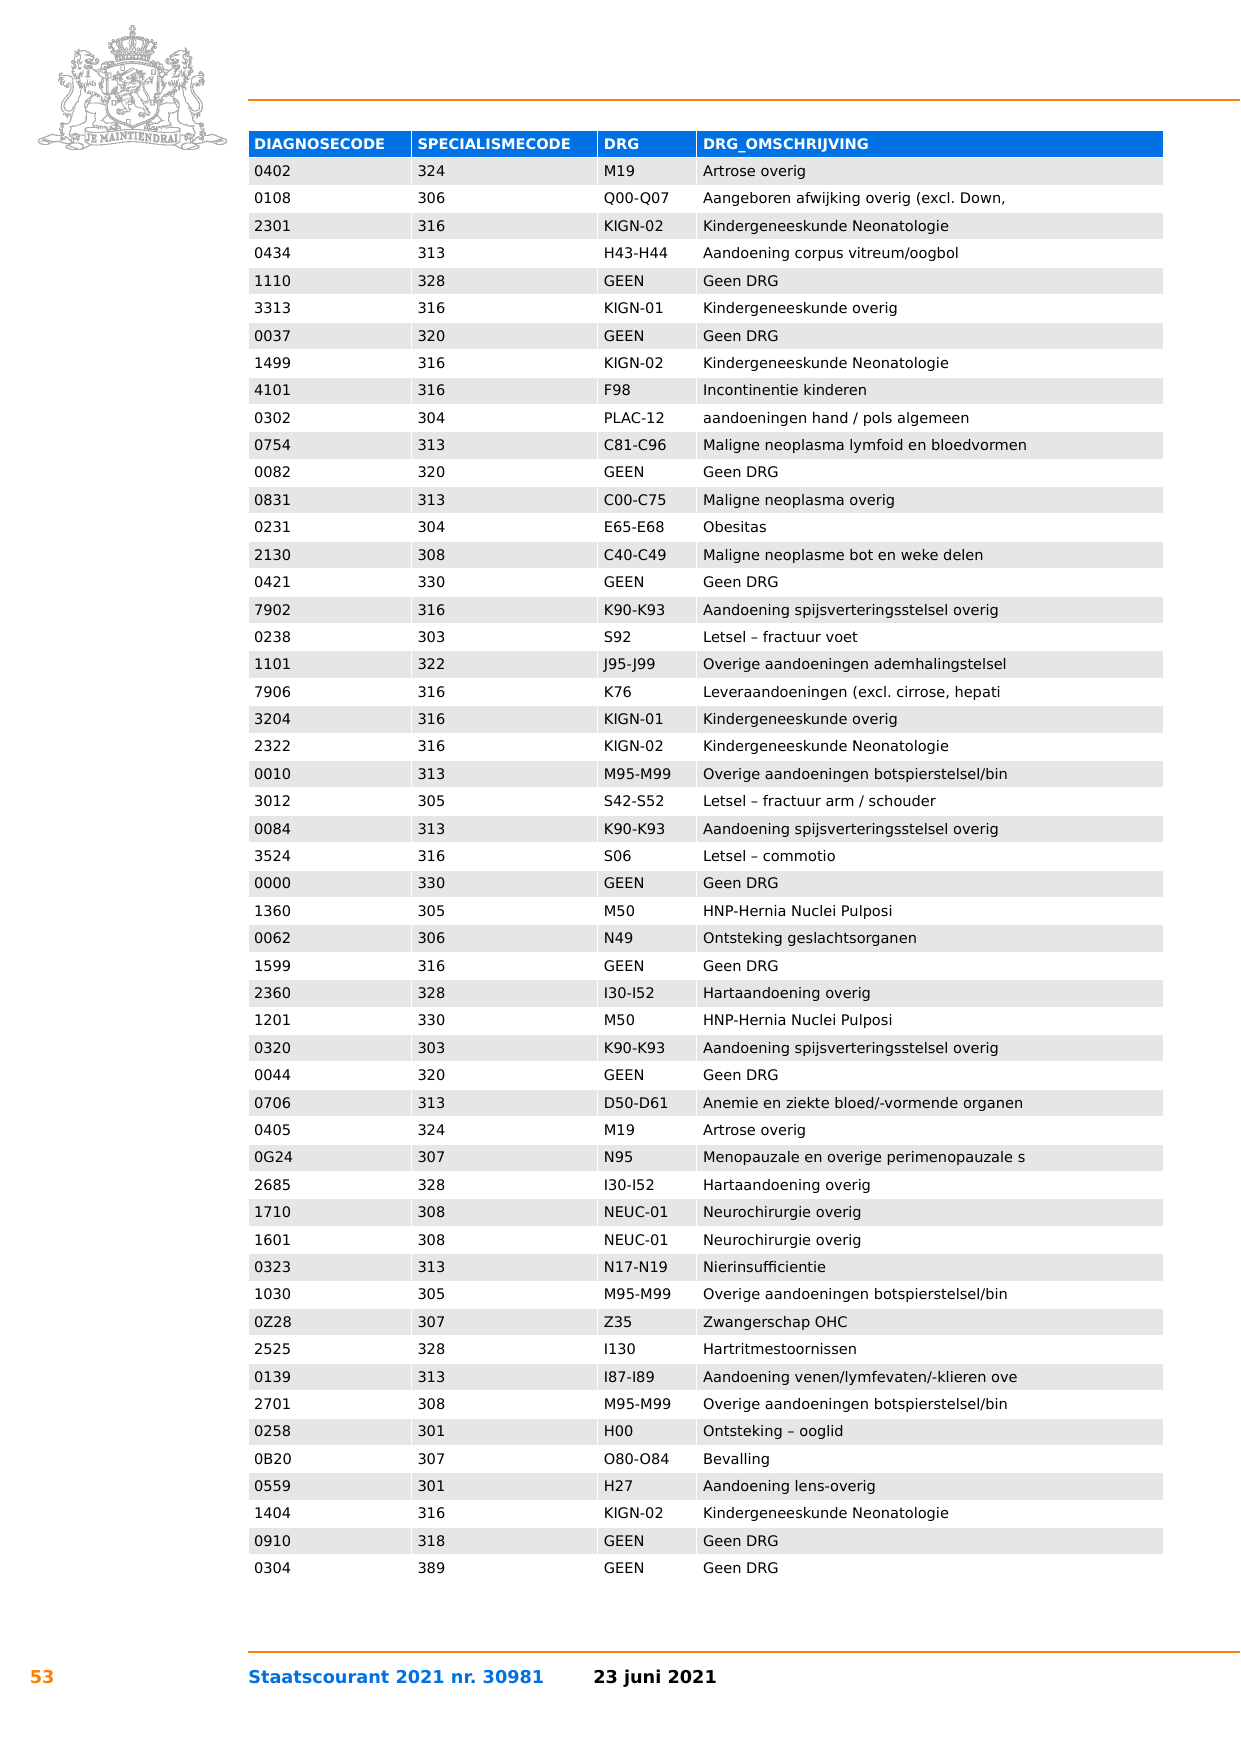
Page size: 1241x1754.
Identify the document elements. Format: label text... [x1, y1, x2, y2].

table_cell Ontsteking – ooglid [697, 1419, 1163, 1445]
table_cell 0010 [249, 761, 411, 787]
table_cell Aandoening spijsverteringsstelsel overig [697, 597, 1163, 623]
table_cell O80-O84 [598, 1446, 696, 1472]
table_cell 328 [412, 1336, 597, 1363]
table_cell 307 [412, 1446, 597, 1472]
table_cell Letsel – fractuur voet [697, 624, 1163, 650]
table_cell H43-H44 [598, 241, 696, 267]
table_cell 316 [412, 597, 597, 623]
table_cell Kindergeneeskunde overig [697, 706, 1163, 733]
table_cell Maligne neoplasma lymfoid en bloedvormen [697, 432, 1163, 459]
table_cell 313 [412, 816, 597, 842]
table_cell Q00-Q07 [598, 186, 696, 212]
table_cell 308 [412, 542, 597, 568]
table_cell 308 [412, 1199, 597, 1226]
table_cell C00-C75 [598, 487, 696, 513]
table_cell 3524 [249, 843, 411, 869]
table_cell 316 [412, 378, 597, 404]
table_cell 0323 [249, 1254, 411, 1281]
table_cell Artrose overig [697, 158, 1163, 185]
table_cell 305 [412, 898, 597, 924]
table_cell M95-M99 [598, 1391, 696, 1417]
table_cell Maligne neoplasma overig [697, 487, 1163, 513]
table_cell GEEN [598, 268, 696, 294]
table_cell Geen DRG [697, 953, 1163, 979]
table_cell 324 [412, 158, 597, 185]
table_cell 0320 [249, 1035, 411, 1061]
table_cell Kindergeneeskunde Neonatologie [697, 213, 1163, 239]
table_cell 330 [412, 871, 597, 897]
table_cell 0402 [249, 158, 411, 185]
table_cell 1030 [249, 1282, 411, 1308]
table_cell KIGN-02 [598, 213, 696, 239]
table_cell 316 [412, 843, 597, 869]
table_cell Hartaandoening overig [697, 980, 1163, 1007]
table_cell KIGN-02 [598, 1501, 696, 1527]
table_cell E65-E68 [598, 515, 696, 541]
table_cell 303 [412, 1035, 597, 1061]
table_cell 322 [412, 651, 597, 678]
table_cell 0434 [249, 241, 411, 267]
table_cell Kindergeneeskunde Neonatologie [697, 1501, 1163, 1527]
table_cell 1599 [249, 953, 411, 979]
table_cell 1499 [249, 350, 411, 376]
table_cell 0Z28 [249, 1309, 411, 1335]
table_cell NEUC-01 [598, 1227, 696, 1253]
table_cell 0139 [249, 1364, 411, 1390]
table_cell 0037 [249, 323, 411, 349]
table_cell 1201 [249, 1008, 411, 1034]
table_cell 306 [412, 186, 597, 212]
table_cell 316 [412, 1501, 597, 1527]
table_cell 0044 [249, 1063, 411, 1089]
table_cell GEEN [598, 569, 696, 596]
table_cell 328 [412, 1172, 597, 1198]
table_cell Neurochirurgie overig [697, 1227, 1163, 1253]
table_cell 0B20 [249, 1446, 411, 1472]
table_cell 1101 [249, 651, 411, 678]
table_cell Geen DRG [697, 268, 1163, 294]
table_cell KIGN-02 [598, 350, 696, 376]
table_cell Geen DRG [697, 323, 1163, 349]
table_cell 3012 [249, 789, 411, 815]
table_cell Leveraandoeningen (excl. cirrose, hepati [697, 679, 1163, 705]
picture [38, 25, 227, 150]
table_cell GEEN [598, 871, 696, 897]
table_cell 0062 [249, 925, 411, 952]
table_cell 2130 [249, 542, 411, 568]
table_cell 0831 [249, 487, 411, 513]
table_cell 0754 [249, 432, 411, 459]
table_cell KIGN-02 [598, 734, 696, 760]
table_cell GEEN [598, 460, 696, 486]
table_cell 2301 [249, 213, 411, 239]
table_cell 313 [412, 241, 597, 267]
table_cell 0000 [249, 871, 411, 897]
table_cell GEEN [598, 953, 696, 979]
table_cell Overige aandoeningen ademhalingstelsel [697, 651, 1163, 678]
table_cell 304 [412, 405, 597, 431]
table_cell 313 [412, 1364, 597, 1390]
table_cell 1360 [249, 898, 411, 924]
table_cell 0706 [249, 1090, 411, 1116]
table_cell Geen DRG [697, 460, 1163, 486]
table_cell H27 [598, 1473, 696, 1500]
table_cell 305 [412, 789, 597, 815]
table_cell 7902 [249, 597, 411, 623]
table_cell F98 [598, 378, 696, 404]
table_cell 0910 [249, 1528, 411, 1554]
table_cell 330 [412, 569, 597, 596]
table_header DIAGNOSECODE [249, 131, 411, 157]
table_cell S92 [598, 624, 696, 650]
table_cell Anemie en ziekte bloed/-vormende organen [697, 1090, 1163, 1116]
table_cell Geen DRG [697, 871, 1163, 897]
table_cell 0082 [249, 460, 411, 486]
table_cell KIGN-01 [598, 295, 696, 322]
table_cell 0559 [249, 1473, 411, 1500]
table_cell K76 [598, 679, 696, 705]
table_cell Aandoening spijsverteringsstelsel overig [697, 1035, 1163, 1061]
table_cell Overige aandoeningen botspierstelsel/bin [697, 1391, 1163, 1417]
table_cell 316 [412, 953, 597, 979]
table_cell N17-N19 [598, 1254, 696, 1281]
table_cell Hartaandoening overig [697, 1172, 1163, 1198]
table_cell 320 [412, 323, 597, 349]
table_cell Menopauzale en overige perimenopauzale s [697, 1145, 1163, 1171]
table_cell 316 [412, 706, 597, 733]
table_cell aandoeningen hand / pols algemeen [697, 405, 1163, 431]
table_cell I130 [598, 1336, 696, 1363]
table_cell Kindergeneeskunde Neonatologie [697, 734, 1163, 760]
table_cell 0405 [249, 1117, 411, 1143]
table_cell M19 [598, 158, 696, 185]
table_cell D50-D61 [598, 1090, 696, 1116]
table_cell 0G24 [249, 1145, 411, 1171]
table_cell 0108 [249, 186, 411, 212]
table_cell PLAC-12 [598, 405, 696, 431]
table_cell 303 [412, 624, 597, 650]
table_header SPECIALISMECODE [412, 131, 597, 157]
table_cell 2360 [249, 980, 411, 1007]
table_cell 0258 [249, 1419, 411, 1445]
table_cell KIGN-01 [598, 706, 696, 733]
table_cell Ontsteking geslachtsorganen [697, 925, 1163, 952]
table_cell Kindergeneeskunde Neonatologie [697, 350, 1163, 376]
table_cell Geen DRG [697, 1063, 1163, 1089]
table_cell 3313 [249, 295, 411, 322]
table_cell 0304 [249, 1556, 411, 1582]
table_cell M50 [598, 898, 696, 924]
table_cell 318 [412, 1528, 597, 1554]
table_cell N49 [598, 925, 696, 952]
table_cell 330 [412, 1008, 597, 1034]
table_cell Z35 [598, 1309, 696, 1335]
table_cell 2685 [249, 1172, 411, 1198]
table_cell Kindergeneeskunde overig [697, 295, 1163, 322]
table_cell 2322 [249, 734, 411, 760]
table_cell S42-S52 [598, 789, 696, 815]
table_cell 316 [412, 350, 597, 376]
table_cell 1110 [249, 268, 411, 294]
table_cell Aandoening venen/lymfevaten/-klieren ove [697, 1364, 1163, 1390]
table_cell 4101 [249, 378, 411, 404]
table_cell J95-J99 [598, 651, 696, 678]
table_cell 3204 [249, 706, 411, 733]
table_cell 2701 [249, 1391, 411, 1417]
table_cell 0084 [249, 816, 411, 842]
table_cell 306 [412, 925, 597, 952]
table_cell C40-C49 [598, 542, 696, 568]
table_cell 328 [412, 268, 597, 294]
table_cell 301 [412, 1419, 597, 1445]
table_cell M50 [598, 1008, 696, 1034]
table_cell 307 [412, 1309, 597, 1335]
table_cell Geen DRG [697, 1528, 1163, 1554]
table_cell Overige aandoeningen botspierstelsel/bin [697, 761, 1163, 787]
table_cell 316 [412, 295, 597, 322]
table_cell I30-I52 [598, 1172, 696, 1198]
table_cell 301 [412, 1473, 597, 1500]
table_cell M95-M99 [598, 761, 696, 787]
table_cell Hartritmestoornissen [697, 1336, 1163, 1363]
table_cell Incontinentie kinderen [697, 378, 1163, 404]
table_cell 304 [412, 515, 597, 541]
table_cell Aandoening spijsverteringsstelsel overig [697, 816, 1163, 842]
table_cell 308 [412, 1227, 597, 1253]
table_cell HNP-Hernia Nuclei Pulposi [697, 898, 1163, 924]
table_cell 320 [412, 1063, 597, 1089]
table_cell 0238 [249, 624, 411, 650]
table_cell Aandoening corpus vitreum/oogbol [697, 241, 1163, 267]
table_cell M19 [598, 1117, 696, 1143]
table_cell 308 [412, 1391, 597, 1417]
table_cell Aandoening lens-overig [697, 1473, 1163, 1500]
table_cell C81-C96 [598, 432, 696, 459]
table_cell Geen DRG [697, 1556, 1163, 1582]
table_cell Geen DRG [697, 569, 1163, 596]
table_cell K90-K93 [598, 816, 696, 842]
table_cell NEUC-01 [598, 1199, 696, 1226]
table_cell 0302 [249, 405, 411, 431]
table_cell 305 [412, 1282, 597, 1308]
table_cell H00 [598, 1419, 696, 1445]
table_cell 7906 [249, 679, 411, 705]
table_cell Obesitas [697, 515, 1163, 541]
table_cell Letsel – commotio [697, 843, 1163, 869]
table_header DRG_OMSCHRIJVING [697, 131, 1163, 157]
table_cell S06 [598, 843, 696, 869]
table_cell 313 [412, 1254, 597, 1281]
table_cell K90-K93 [598, 1035, 696, 1061]
table_cell GEEN [598, 1556, 696, 1582]
table_cell 328 [412, 980, 597, 1007]
table_cell Neurochirurgie overig [697, 1199, 1163, 1226]
table_cell M95-M99 [598, 1282, 696, 1308]
table_cell 313 [412, 487, 597, 513]
table_cell N95 [598, 1145, 696, 1171]
table_cell 1404 [249, 1501, 411, 1527]
table_cell 313 [412, 1090, 597, 1116]
table_cell 1601 [249, 1227, 411, 1253]
table_cell I30-I52 [598, 980, 696, 1007]
table_cell 316 [412, 213, 597, 239]
table_header DRG [598, 131, 696, 157]
table_cell 0231 [249, 515, 411, 541]
table_cell 313 [412, 432, 597, 459]
table_cell 320 [412, 460, 597, 486]
table_cell K90-K93 [598, 597, 696, 623]
table_cell Aangeboren afwijking overig (excl. Down, [697, 186, 1163, 212]
table_cell Letsel – fractuur arm / schouder [697, 789, 1163, 815]
table_cell Zwangerschap OHC [697, 1309, 1163, 1335]
table_cell 316 [412, 734, 597, 760]
table_cell 307 [412, 1145, 597, 1171]
table_cell GEEN [598, 1528, 696, 1554]
table_cell GEEN [598, 323, 696, 349]
table_cell 316 [412, 679, 597, 705]
table_cell 389 [412, 1556, 597, 1582]
table_cell GEEN [598, 1063, 696, 1089]
table_cell Bevalling [697, 1446, 1163, 1472]
table_cell 324 [412, 1117, 597, 1143]
table_cell 313 [412, 761, 597, 787]
table_cell Artrose overig [697, 1117, 1163, 1143]
table_cell 0421 [249, 569, 411, 596]
table_cell Nierinsufficientie [697, 1254, 1163, 1281]
table_cell HNP-Hernia Nuclei Pulposi [697, 1008, 1163, 1034]
table_cell Maligne neoplasme bot en weke delen [697, 542, 1163, 568]
table_cell 1710 [249, 1199, 411, 1226]
table_cell I87-I89 [598, 1364, 696, 1390]
table_cell Overige aandoeningen botspierstelsel/bin [697, 1282, 1163, 1308]
table_cell 2525 [249, 1336, 411, 1363]
